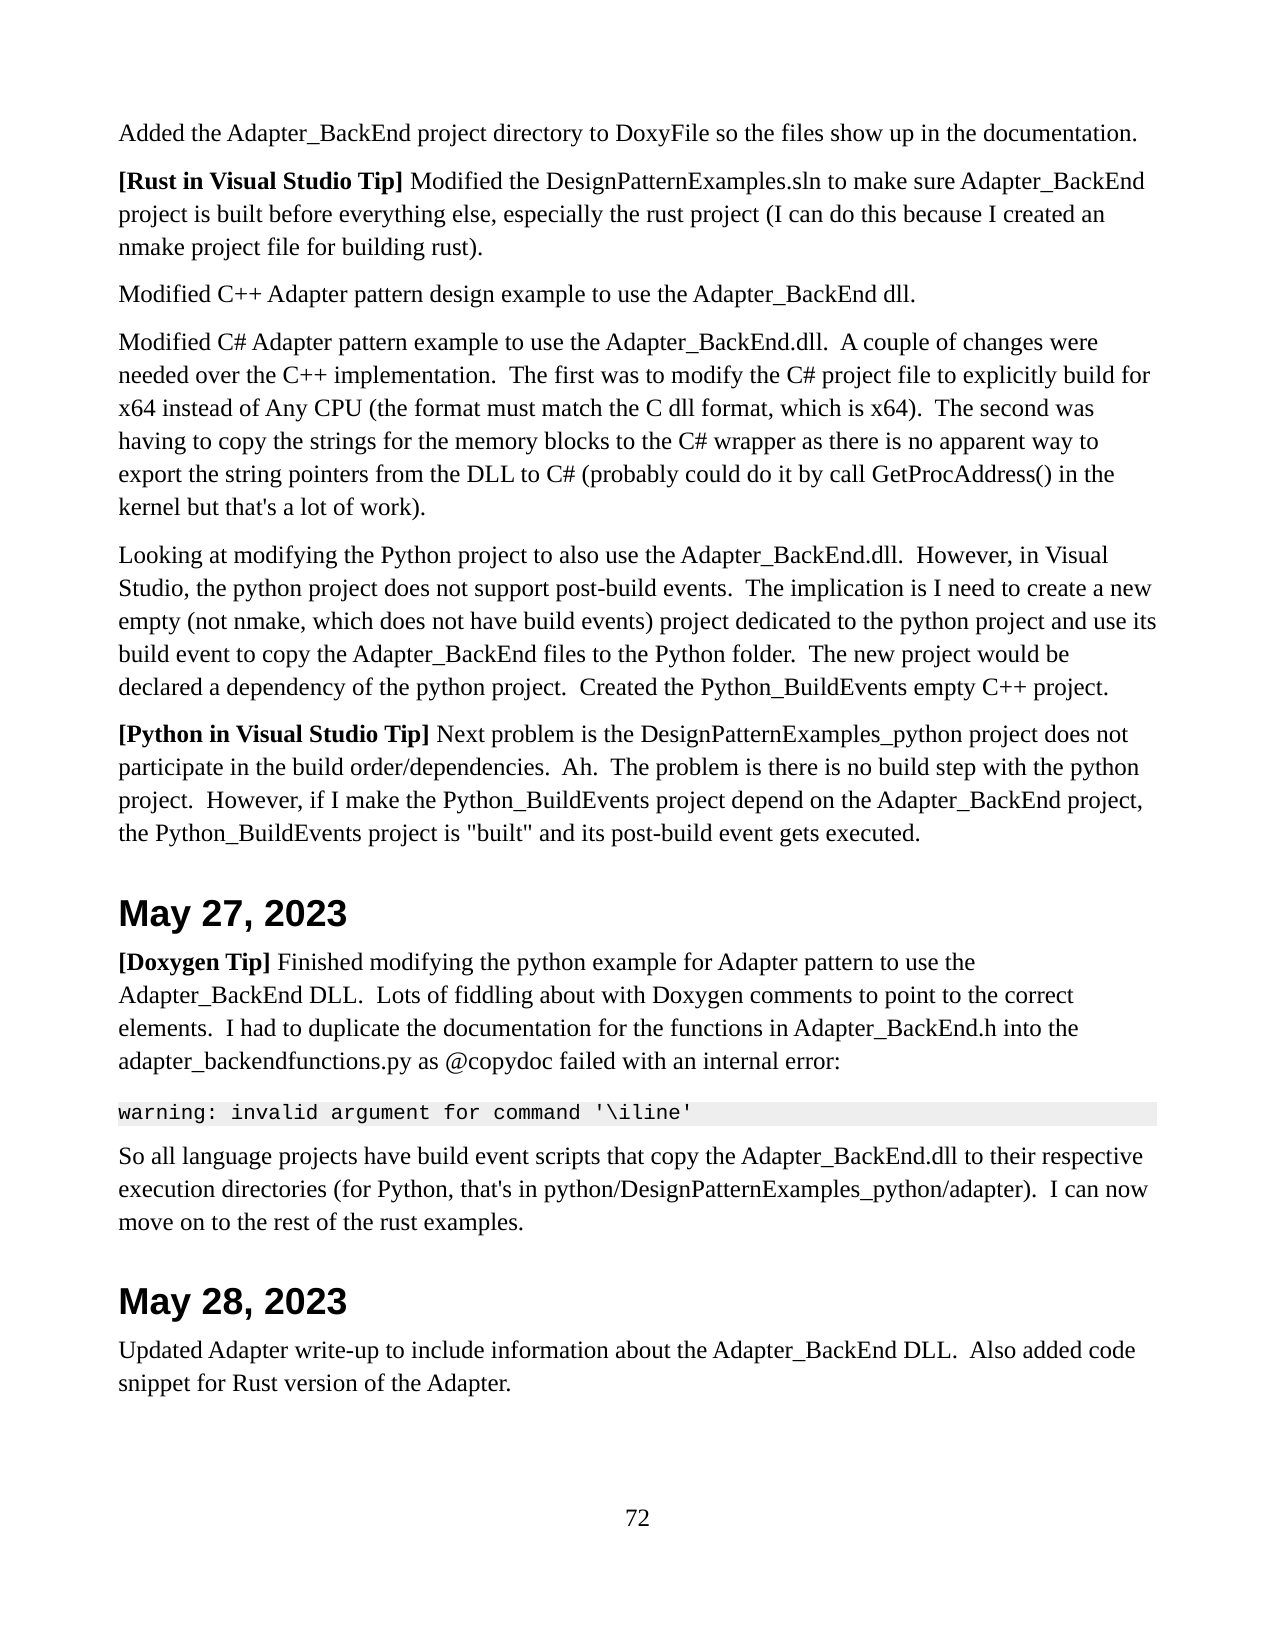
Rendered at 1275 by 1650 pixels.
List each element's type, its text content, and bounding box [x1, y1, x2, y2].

subtitle May 28, 2023 [118, 1279, 1157, 1323]
text warning: invalid argument for command '\iline' [118, 1102, 1157, 1126]
text [Python in Visual Studio Tip] Next problem is the DesignPatternExamples_python project does not participate in the build order/dependencies. Ah. The problem is there is no build step with the python project. However, if I make the Python_BuildEvents project depend on the Adapter_BackEnd project, the Python_BuildEvents project is "built" and its post-build event gets executed. [118, 719, 1157, 847]
text Updated Adapter write-up to include information about the Adapter_BackEnd DLL. Also added code snippet for Rust version of the Adapter. [118, 1335, 1157, 1397]
text [Rust in Visual Studio Tip] Modified the DesignPatternExamples.sln to make sure Adapter_BackEnd project is built before everything else, especially the rust project (I can do this because I created an nmake project file for building rust). [118, 166, 1157, 261]
text [Doxygen Tip] Finished modifying the python example for Adapter pattern to use the Adapter_BackEnd DLL. Lots of fiddling about with Doxygen comments to point to the correct elements. I had to duplicate the documentation for the functions in Adapter_BackEnd.h into the adapter_backendfunctions.py as @copydoc failed with an internal error: [118, 947, 1157, 1074]
text Looking at modifying the Python project to also use the Adapter_BackEnd.dll. However, in Visual Studio, the python project does not support post-build events. The implication is I need to create a new empty (not nmake, which does not have build events) project dedicated to the python project and use its build event to copy the Adapter_BackEnd files to the Python folder. The new project would be declared a dependency of the python project. Created the Python_BuildEvents empty C++ project. [118, 540, 1157, 701]
text Added the Adapter_BackEnd project directory to DoxyFile so the files show up in the documentation. [118, 118, 1157, 147]
text Modified C++ Adapter pattern design example to use the Adapter_BackEnd dll. [118, 279, 1157, 308]
subtitle May 27, 2023 [118, 891, 1157, 934]
text So all language projects have build event scripts that copy the Adapter_BackEnd.dll to their respective execution directories (for Python, that's in python/DesignPatternExamples_python/adapter). I can now move on to the rest of the rust examples. [118, 1141, 1157, 1236]
text Modified C# Adapter pattern example to use the Adapter_BackEnd.dll. A couple of changes were needed over the C++ implementation. The first was to modify the C# project file to explicitly build for x64 instead of Any CPU (the format must match the C dll format, which is x64). The second was having to copy the strings for the memory blocks to the C# wrapper as there is no apparent way to export the string pointers from the DLL to C# (probably could do it by call GetProcAddress() in the kernel but that's a lot of work). [118, 327, 1157, 521]
